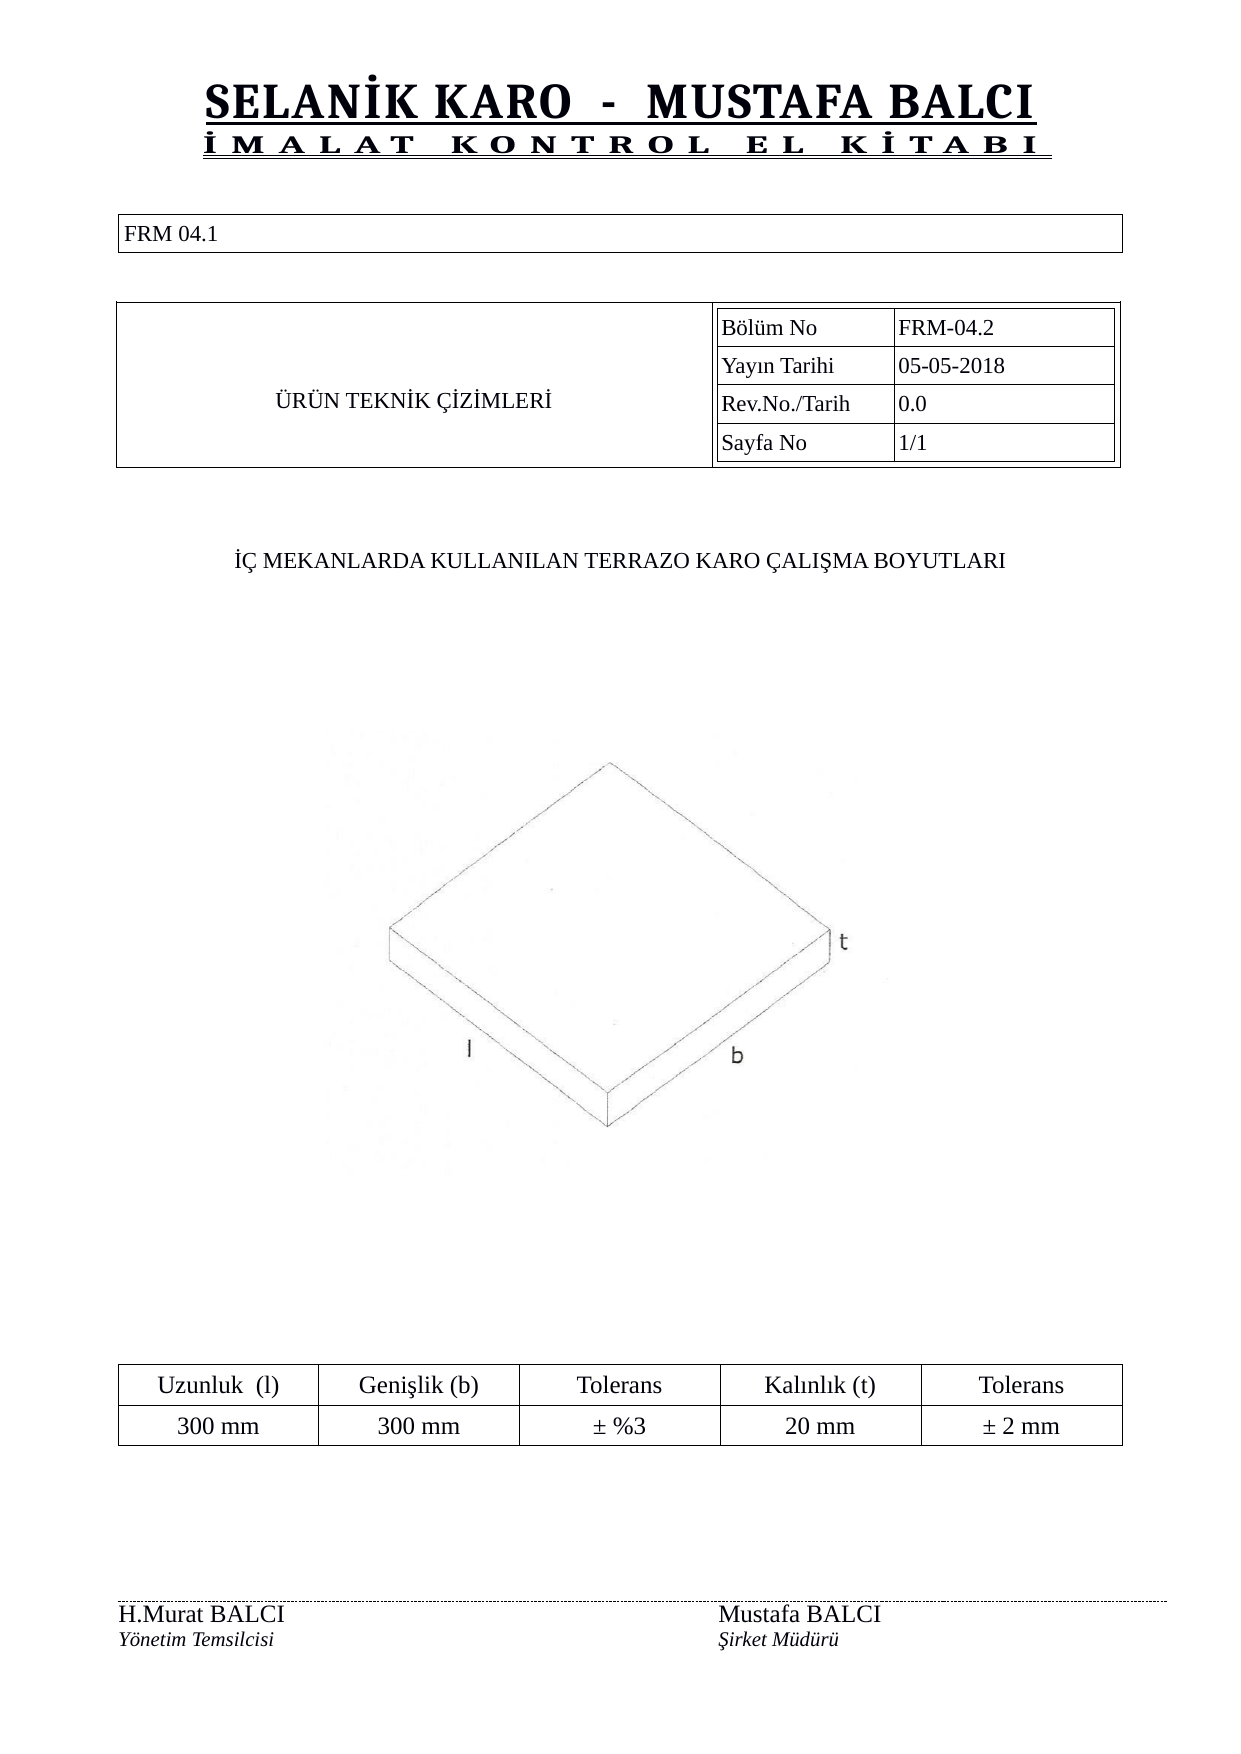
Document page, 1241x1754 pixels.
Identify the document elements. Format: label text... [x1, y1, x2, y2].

table_cell ± %3 [520, 1406, 720, 1445]
table_header [713, 303, 1120, 467]
table_cell 05-05-2018 [895, 347, 1114, 384]
table_header FRM-04.2 [895, 309, 1114, 346]
table_header Uzunluk (l) [119, 1365, 318, 1404]
table_header Tolerans [922, 1365, 1122, 1404]
table_cell 300 mm [119, 1406, 318, 1445]
table_cell 1/1 [895, 424, 1114, 461]
table_cell Sayfa No [718, 424, 894, 461]
table_header FRM 04.1 [119, 215, 1122, 252]
table_header Tolerans [520, 1365, 720, 1404]
table_header Genişlik (b) [319, 1365, 519, 1404]
table_header Kalınlık (t) [721, 1365, 921, 1404]
text İÇ MEKANLARDA KULLANILAN TERRAZO KARO ÇALIŞMA BOYUTLARI [118, 547, 1122, 573]
table_header ÜRÜN TEKNİK ÇİZİMLERİ [117, 303, 712, 467]
table_cell 0.0 [895, 385, 1114, 423]
table_cell 300 mm [319, 1406, 519, 1445]
table_cell ± 2 mm [922, 1406, 1122, 1445]
table_cell Rev.No./Tarih [718, 385, 894, 423]
picture [318, 730, 909, 1176]
table_cell 20 mm [721, 1406, 921, 1445]
table_cell Yayın Tarihi [718, 347, 894, 384]
table_header Bölüm No [718, 309, 894, 346]
